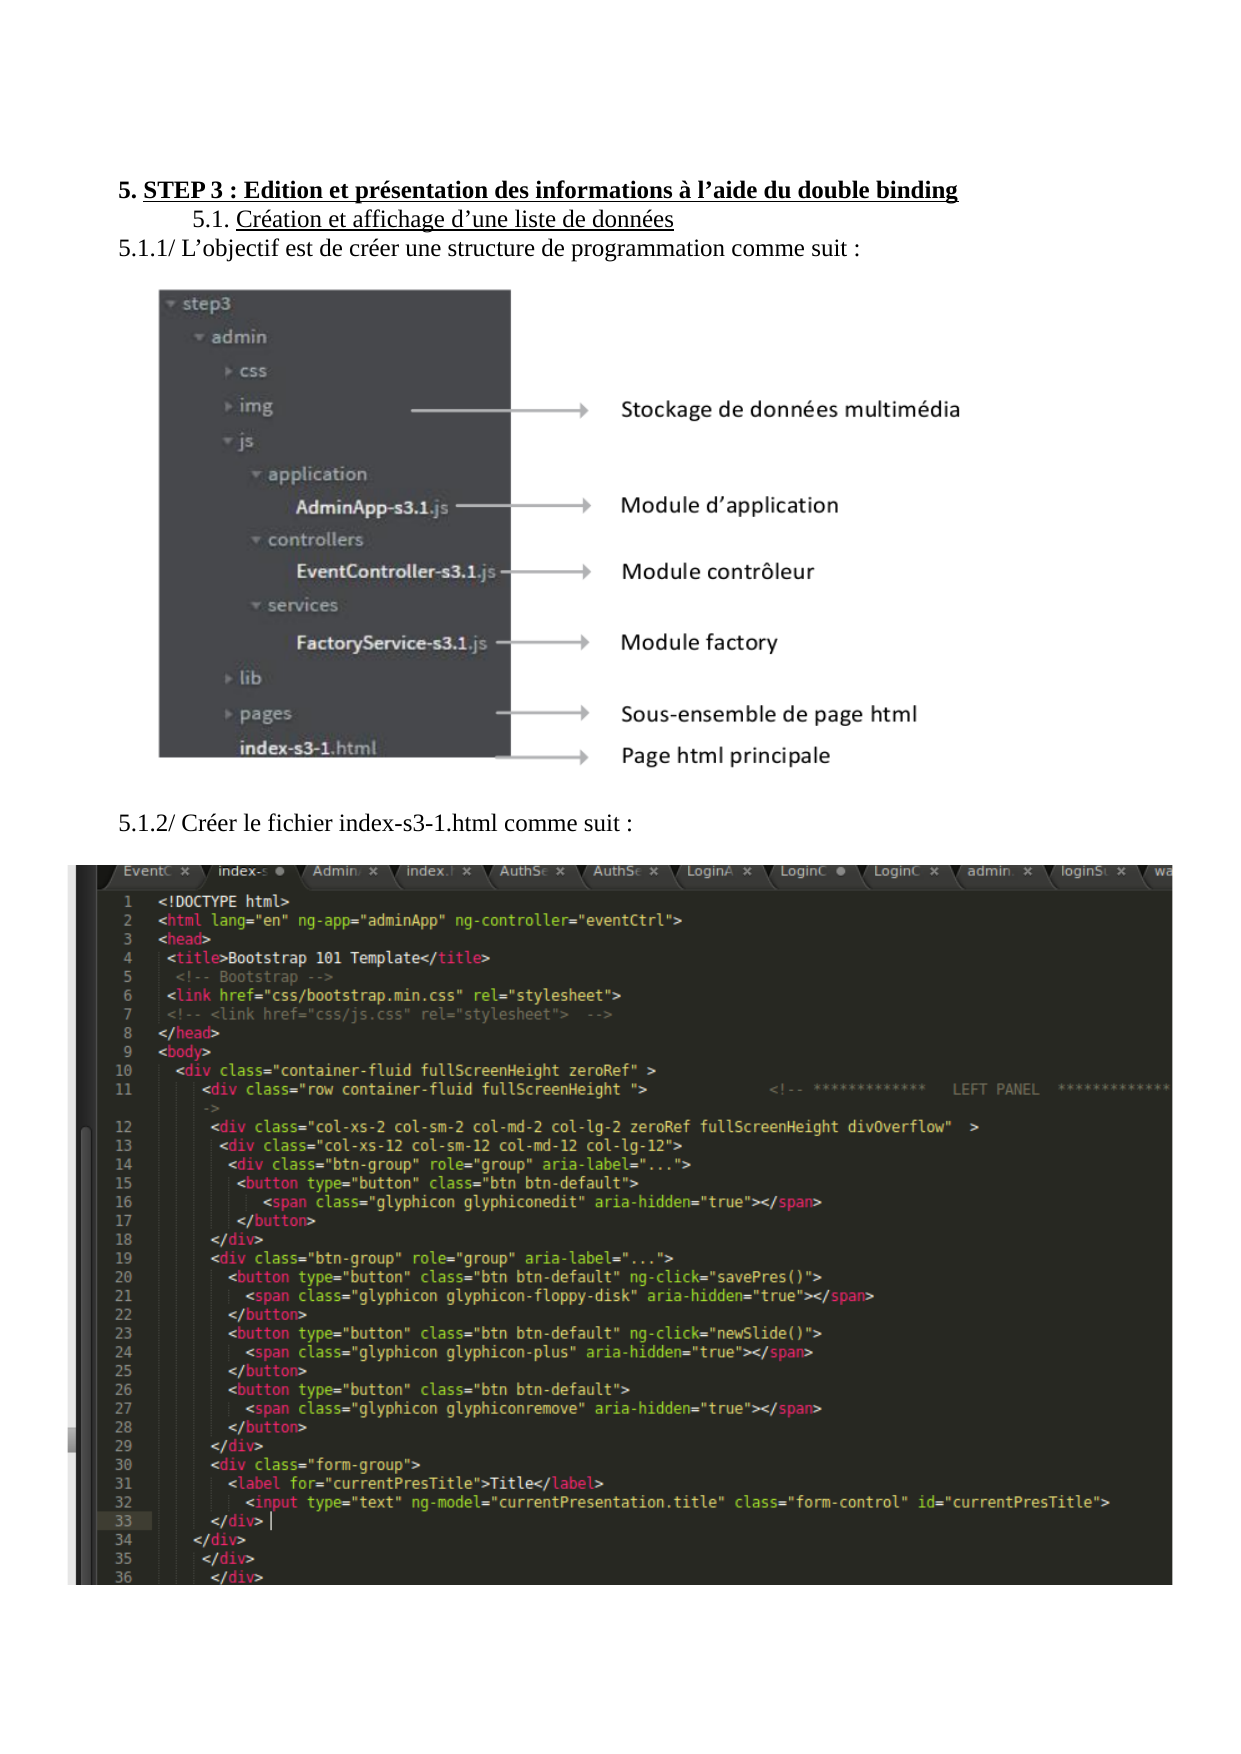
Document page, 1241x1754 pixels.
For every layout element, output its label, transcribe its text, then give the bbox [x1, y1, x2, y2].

text 5.1.1/ L’objectif est de créer une structure de programmation comme suit : [118, 233, 1122, 262]
text 5.1.2/ Créer le fichier index-s3-1.html comme suit : [118, 808, 1122, 837]
text 5. STEP 3 : Edition et présentation des informations à l’aide du double binding [118, 176, 1122, 204]
text 5.1. Création et affichage d’une liste de données [118, 204, 1122, 233]
picture [123, 268, 968, 790]
picture [67, 865, 1173, 1585]
